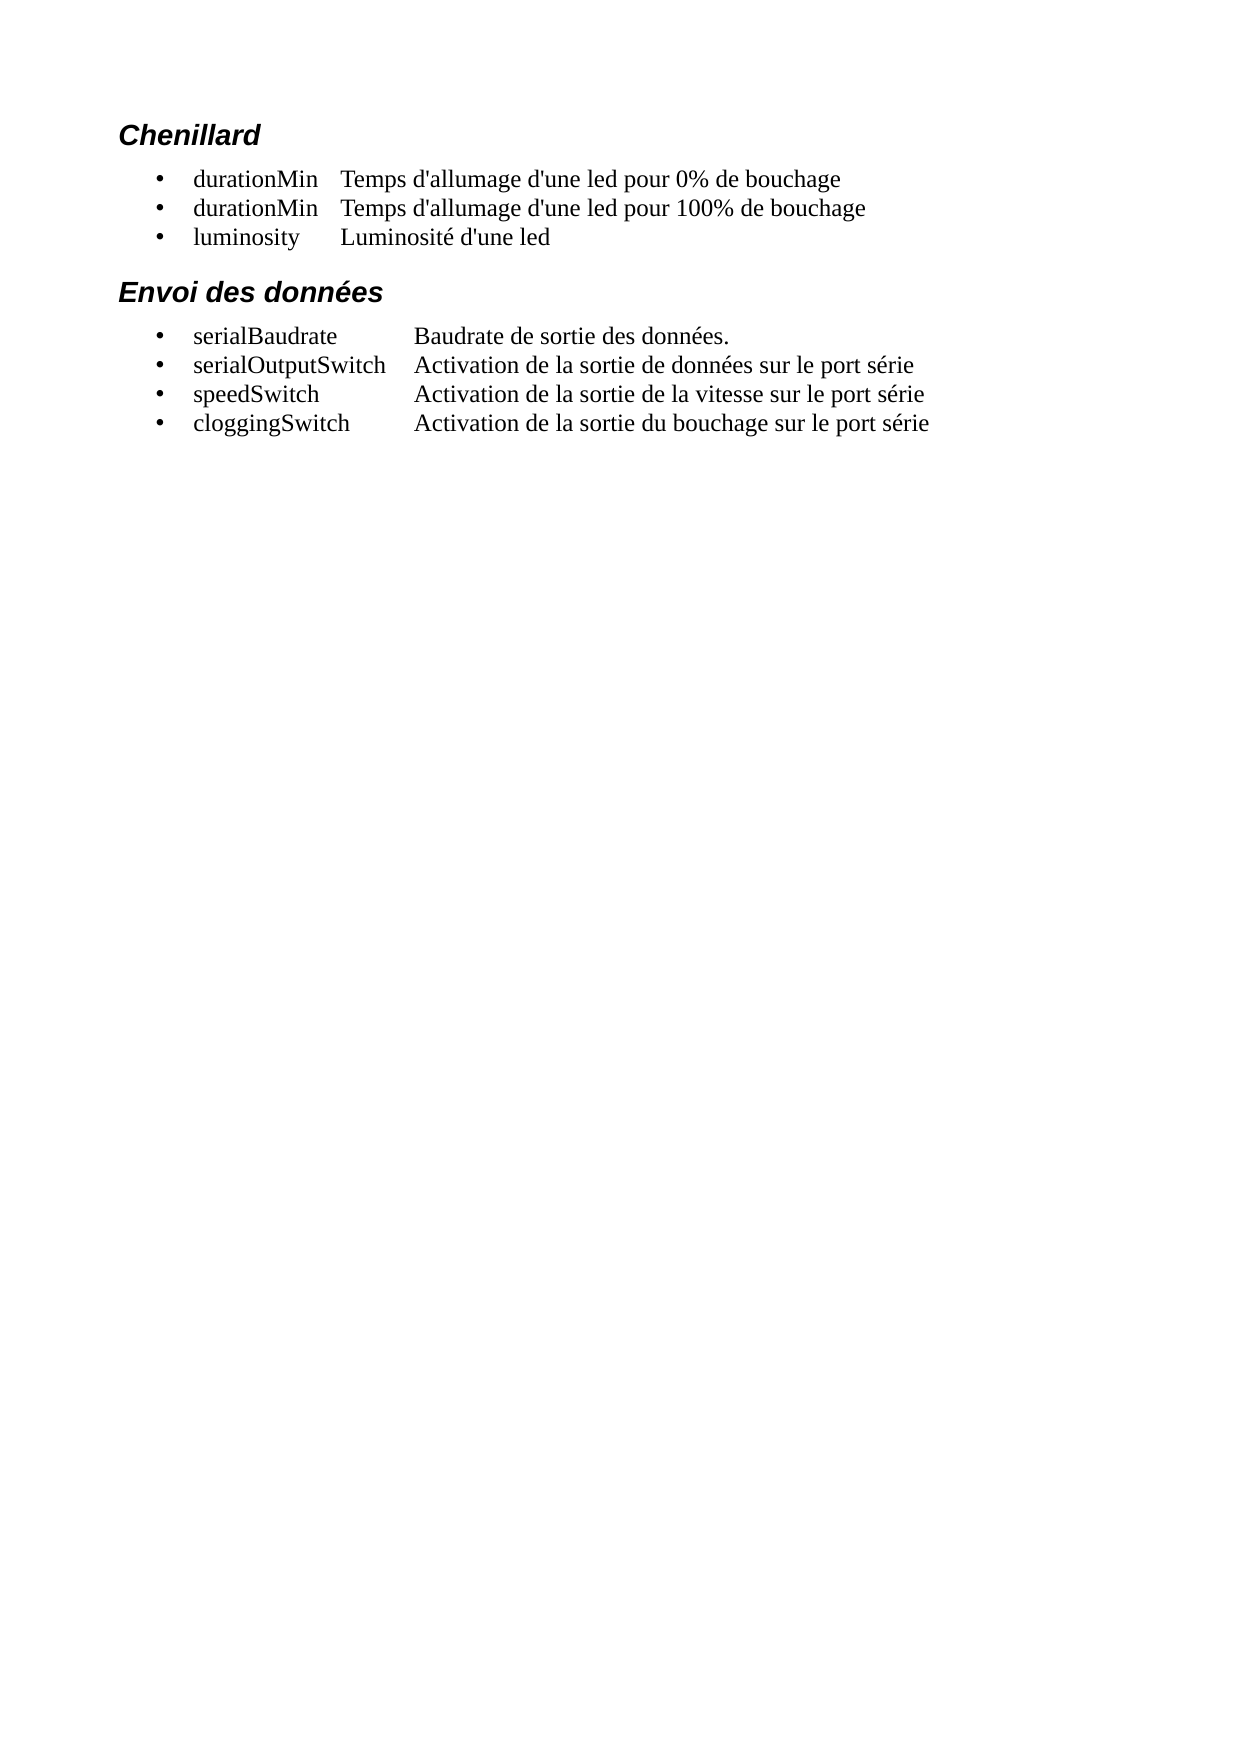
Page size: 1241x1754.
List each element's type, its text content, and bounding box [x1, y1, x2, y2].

subtitle Envoi des données [118, 275, 1122, 309]
list durationMin Temps d'allumage d'une led pour 100% de bouchage [156, 193, 1122, 222]
list speedSwitch Activation de la sortie de la vitesse sur le port série [156, 379, 1122, 408]
list serialBaudrate Baudrate de sortie des données. [156, 321, 1122, 350]
list durationMin Temps d'allumage d'une led pour 0% de bouchage [156, 164, 1122, 193]
list cloggingSwitch Activation de la sortie du bouchage sur le port série [156, 408, 1122, 436]
subtitle Chenillard [118, 118, 1122, 152]
list luminosity Luminosité d'une led [156, 222, 1122, 250]
list serialOutputSwitch Activation de la sortie de données sur le port série [156, 350, 1122, 379]
